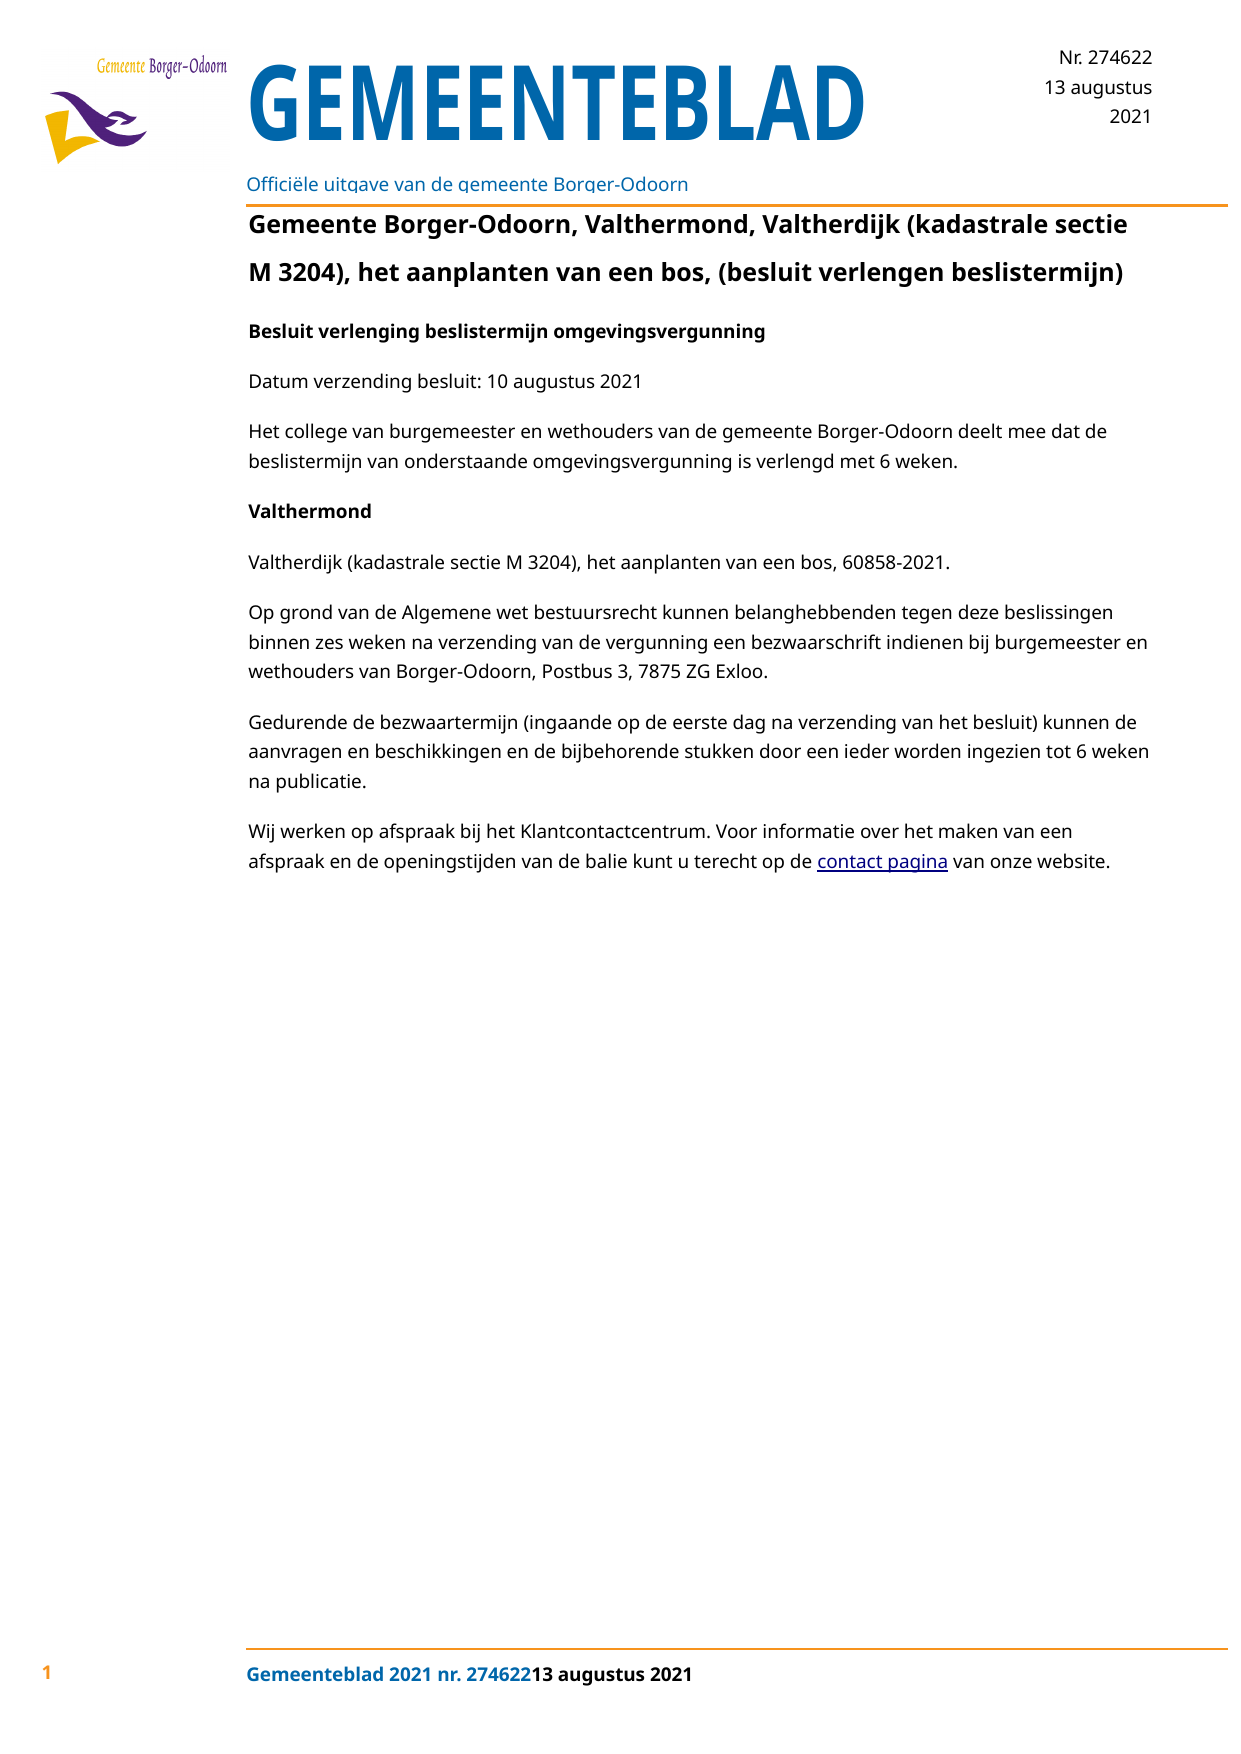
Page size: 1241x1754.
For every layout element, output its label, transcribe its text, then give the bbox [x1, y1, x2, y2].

text Besluit verlenging beslistermijn omgevingsvergunning [248, 318, 1152, 344]
text Gedurende de bezwaartermijn (ingaande op de eerste dag na verzending van het besluit) kunnen de aanvragen en beschikkingen en de bijbehorende stukken door een ieder worden ingezien tot 6 weken na publicatie. [248, 709, 1152, 794]
text Op grond van de Algemene wet bestuursrecht kunnen belanghebbenden tegen deze beslissingen binnen zes weken na verzending van de vergunning een bezwaarschrift indienen bij burgemeester en wethouders van Borger-Odoorn, Postbus 3, 7875 ZG Exloo. [248, 599, 1152, 684]
text Datum verzending besluit: 10 augustus 2021 [248, 368, 1152, 394]
text Wij werken op afspraak bij het Klantcontactcentrum. Voor informatie over het maken van een afspraak en de openingstijden van de balie kunt u terecht op de contact pagina van onze website. [248, 819, 1152, 874]
text Het college van burgemeester en wethouders van de gemeente Borger-Odoorn deelt mee dat de beslistermijn van onderstaande omgevingsvergunning is verlengd met 6 weken. [248, 419, 1152, 474]
text Gemeente Borger-Odoorn, Valthermond, Valtherdijk (kadastrale sectie M 3204), het aanplanten van een bos, (besluit verlengen beslistermijn) [248, 207, 1152, 288]
picture [41, 47, 231, 172]
text Valtherdijk (kadastrale sectie M 3204), het aanplanten van een bos, 60858-2021. [248, 549, 1152, 575]
text Valthermond [248, 499, 1152, 524]
